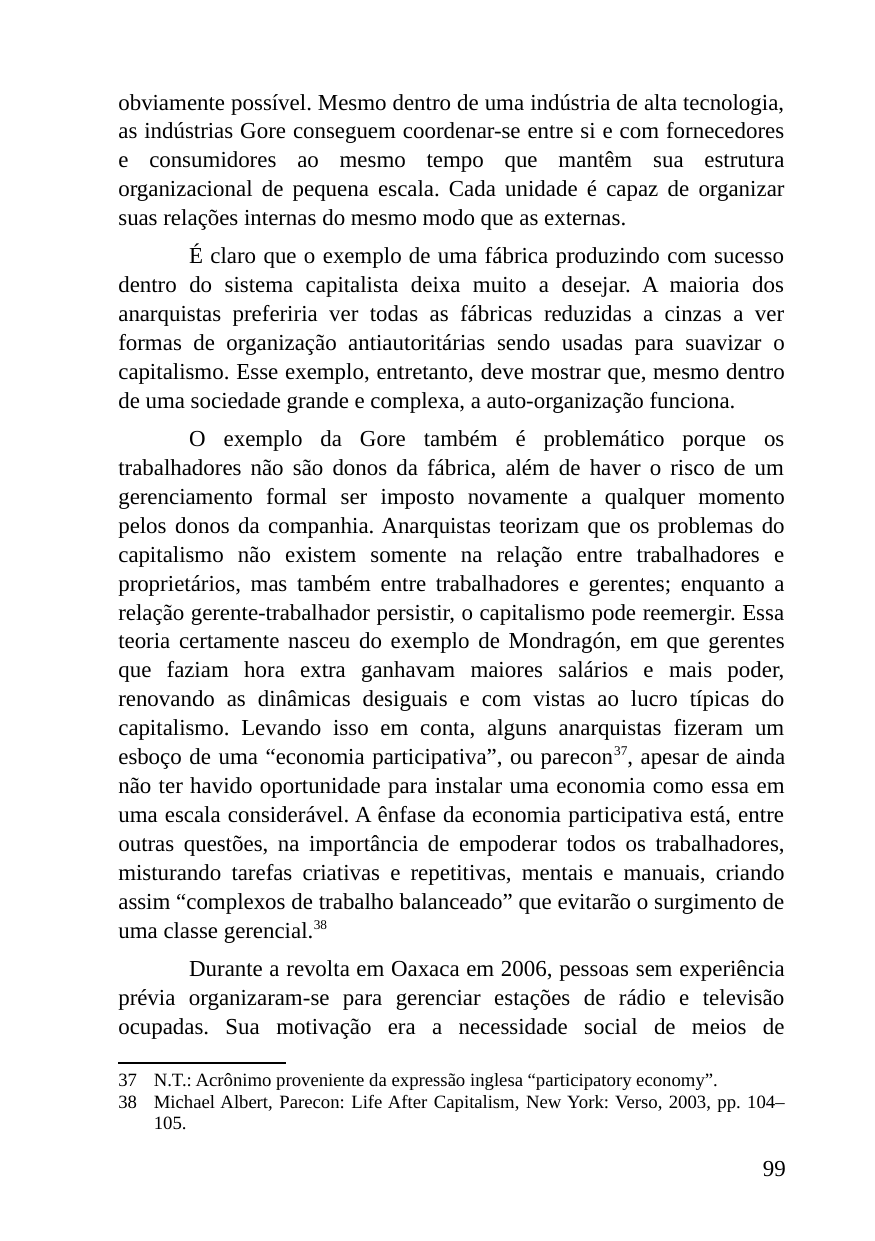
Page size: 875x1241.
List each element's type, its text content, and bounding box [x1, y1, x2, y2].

text Durante a revolta em Oaxaca em 2006, pessoas sem experiência prévia organizaram-se para gerenciar estações de rádio e televisão ocupadas. Sua motivação era a necessidade social de meios de [118, 955, 786, 1039]
text N.T.: Acrônimo proveniente da expressão inglesa “participatory economy”. [118, 1069, 786, 1091]
text É claro que o exemplo de uma fábrica produzindo com sucesso dentro do sistema capitalista deixa muito a desejar. A maioria dos anarquistas preferiria ver todas as fábricas reduzidas a cinzas a ver formas de organização antiautoritárias sendo usadas para suavizar o capitalismo. Esse exemplo, entretanto, deve mostrar que, mesmo dentro de uma sociedade grande e complexa, a auto-organização funciona. [118, 242, 786, 413]
text O exemplo da Gore também é problemático porque os trabalhadores não são donos da fábrica, além de haver o risco de um gerenciamento formal ser imposto novamente a qualquer momento pelos donos da companhia. Anarquistas teorizam que os problemas do capitalismo não existem somente na relação entre trabalhadores e proprietários, mas também entre trabalhadores e gerentes; enquanto a relação gerente-trabalhador persistir, o capitalismo pode reemergir. Essa teoria certamente nasceu do exemplo de Mondragón, em que gerentes que faziam hora extra ganhavam maiores salários e mais poder, renovando as dinâmicas desiguais e com vistas ao lucro típicas do capitalismo. Levando isso em conta, alguns anarquistas fizeram um esboço de uma “economia participativa”, ou parecon, apesar de ainda não ter havido oportunidade para instalar uma economia como essa em uma escala considerável. A ênfase da economia participativa está, entre outras questões, na importância de empoderar todos os trabalhadores, misturando tarefas criativas e repetitivas, mentais e manuais, criando assim “complexos de trabalho balanceado” que evitarão o surgimento de uma classe gerencial. [118, 425, 786, 943]
text Michael Albert, Parecon: Life After Capitalism, New York: Verso, 2003, pp. 104–105. [118, 1091, 786, 1134]
text obviamente possível. Mesmo dentro de uma indústria de alta tecnologia, as indústrias Gore conseguem coordenar-se entre si e com fornecedores e consumidores ao mesmo tempo que mantêm sua estrutura organizacional de pequena escala. Cada unidade é capaz de organizar suas relações internas do mesmo modo que as externas. [118, 88, 786, 231]
